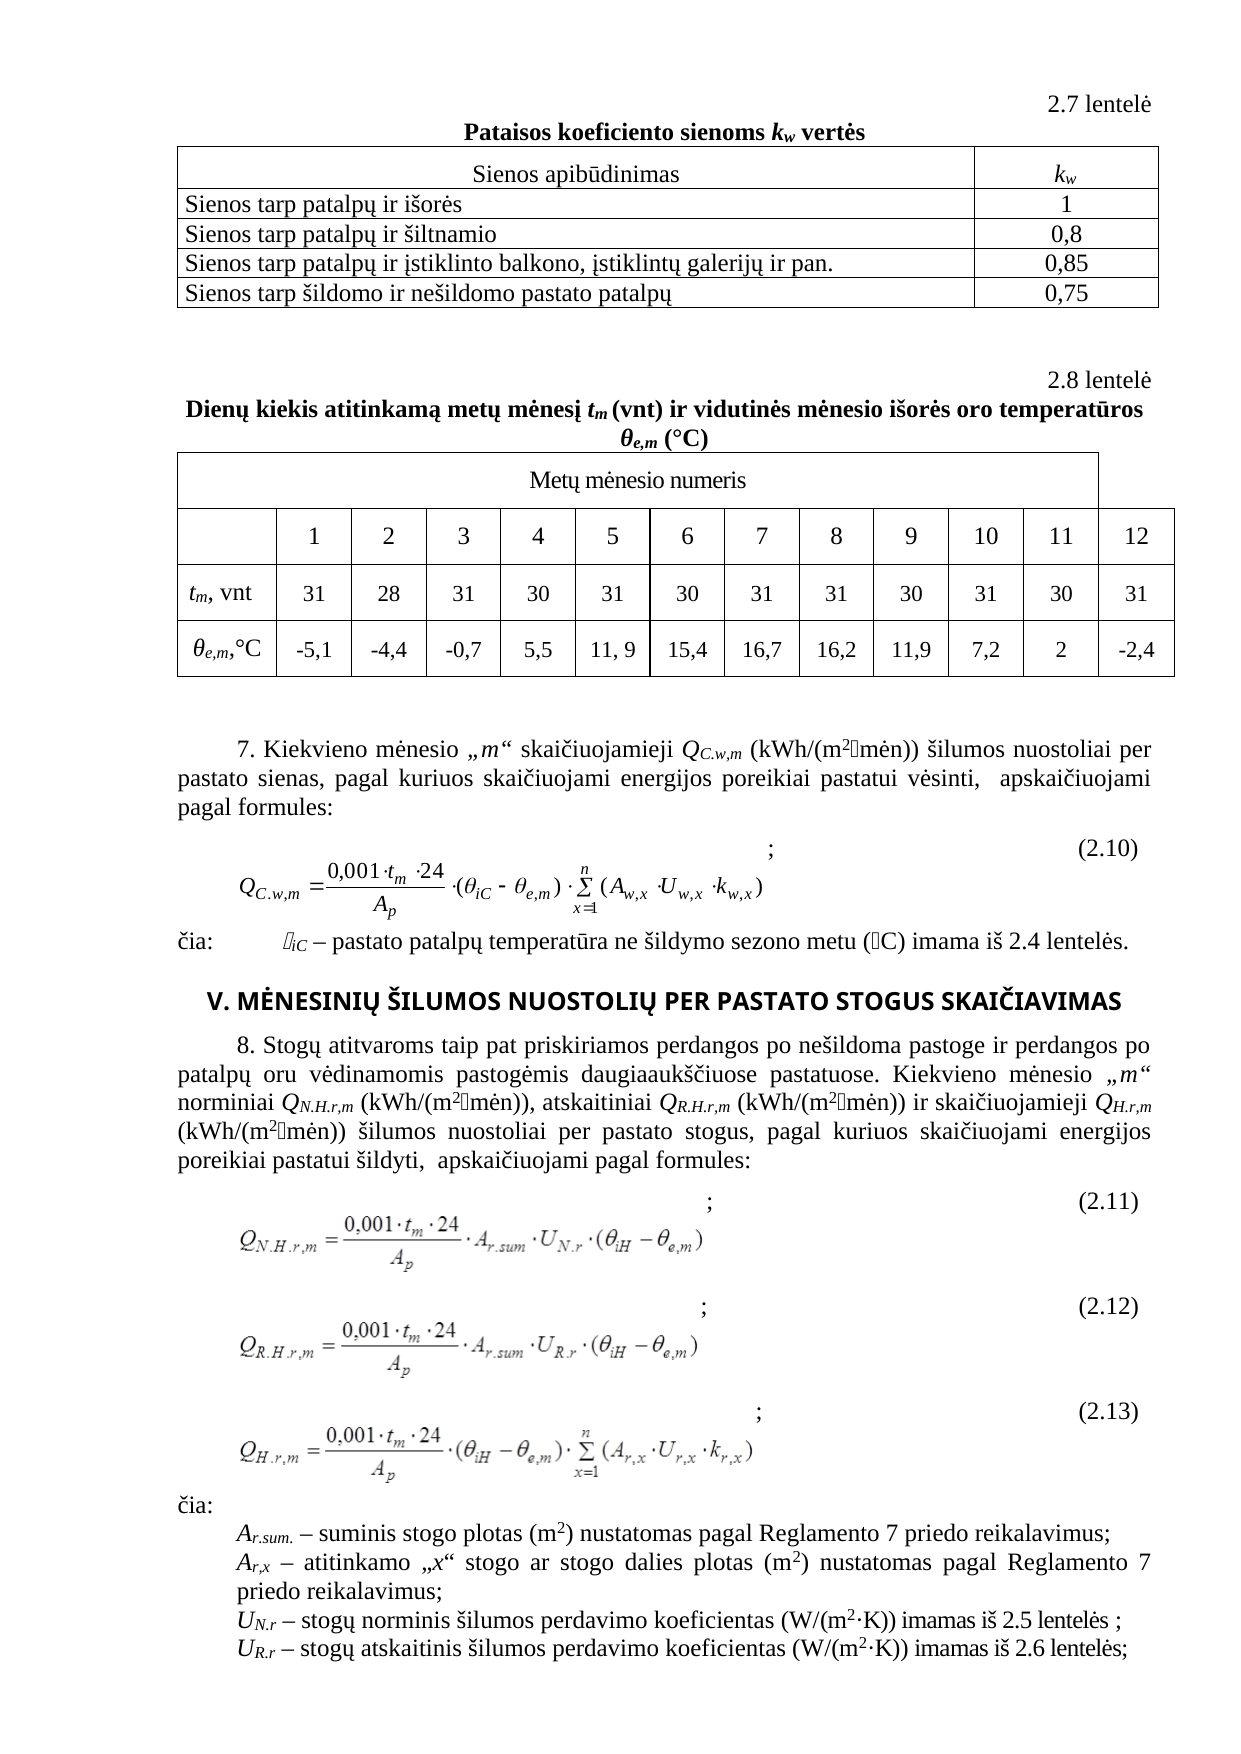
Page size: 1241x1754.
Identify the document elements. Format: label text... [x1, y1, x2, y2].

text Ar,x – atitinkamo „x“ stogo ar stogo dalies plotas (m2) nustatomas pagal Reglamento 7 priedo reikalavimus; [237, 1547, 1152, 1605]
table_header [1099, 452, 1174, 508]
table_cell 30 [874, 565, 948, 620]
table_cell 8 [800, 509, 873, 564]
table_cell Sienos tarp patalpų ir šiltnamio [178, 219, 974, 247]
text 7. Kiekvieno mėnesio „m“ skaičiuojamieji QC.w,m (kWh/(m2mėn)) šilumos nuostoliai per pastato sienas, pagal kuriuos skaičiuojami energijos poreikiai pastatui vėsinti, apskaičiuojami pagal formules: [177, 734, 1152, 821]
table_cell Sienos tarp patalpų ir įstiklinto balkono, įstiklintų galerijų ir pan. [178, 249, 974, 277]
text ; (2.11) [177, 1186, 1152, 1279]
text Dienų kiekis atitinkamą metų mėnesį tm (vnt) ir vidutinės mėnesio išorės oro temperatūros θe,m (°C) [177, 394, 1152, 452]
table_cell 15,4 [651, 621, 724, 676]
table_cell 30 [651, 565, 724, 620]
table_cell 12 [1099, 509, 1174, 564]
table_cell 11, 9 [576, 621, 649, 676]
table_cell 5,5 [501, 621, 575, 676]
text ; (2.10) [177, 833, 1152, 926]
text Pataisos koeficiento sienoms kw vertės [177, 117, 1152, 146]
text 2.8 lentelė [252, 366, 1152, 394]
text ; (2.13) [177, 1396, 1152, 1490]
table_cell 30 [501, 565, 575, 620]
table_header Metų mėnesio numeris [178, 453, 1098, 508]
table_cell 1 [975, 189, 1158, 218]
table_cell 31 [725, 565, 799, 620]
table_cell 0,8 [975, 219, 1158, 247]
text čia: [177, 1490, 1152, 1518]
table_cell -2,4 [1099, 621, 1174, 676]
table_cell 10 [949, 509, 1023, 564]
table_cell 31 [277, 565, 351, 620]
table_cell 11 [1024, 509, 1098, 564]
table_cell 31 [949, 565, 1023, 620]
table_cell 6 [651, 509, 724, 564]
table_cell 16,7 [725, 621, 799, 676]
table_cell 28 [352, 565, 426, 620]
table_cell tm, vnt [178, 565, 276, 620]
table_cell 31 [1099, 565, 1174, 620]
table_cell 0,85 [975, 249, 1158, 277]
table_cell 9 [874, 509, 948, 564]
table_header kw [975, 147, 1158, 188]
table_cell 11,9 [874, 621, 948, 676]
table_cell -4,4 [352, 621, 426, 676]
table_cell 4 [501, 509, 575, 564]
table_cell θe,m,°C [178, 621, 276, 676]
text 2.7 lentelė [177, 89, 1152, 117]
table_cell 7,2 [949, 621, 1023, 676]
table_cell 2 [1024, 621, 1098, 676]
text UN.r – stogų norminis šilumos perdavimo koeficientas (W/(m2·K)) imamas iš 2.5 lentelės ; [236, 1605, 1152, 1633]
table_cell 16,2 [800, 621, 873, 676]
table_cell 31 [576, 565, 649, 620]
table_cell 31 [427, 565, 500, 620]
text Ar.sum. – suminis stogo plotas (m2) nustatomas pagal Reglamento 7 priedo reikalavimus; [237, 1518, 1152, 1547]
table_cell 0,75 [975, 278, 1158, 307]
table_cell 31 [800, 565, 873, 620]
table_cell Sienos tarp patalpų ir išorės [178, 189, 974, 218]
text UR.r – stogų atskaitinis šilumos perdavimo koeficientas (W/(m2·K)) imamas iš 2.6 lentelės; [177, 1633, 1152, 1662]
table_cell 1 [277, 509, 351, 564]
text ; (2.12) [177, 1291, 1152, 1384]
table_cell 2 [352, 509, 426, 564]
text v. Mėnesinių Šilumos nuostolių per pastato stogus skaičiavimas [177, 984, 1152, 1018]
table_cell -5,1 [277, 621, 351, 676]
text čia: iC – pastato patalpų temperatūra ne šildymo sezono metu (C) imama iš 2.4 lentelės. [177, 926, 1152, 955]
table_cell 7 [725, 509, 799, 564]
table_cell 5 [576, 509, 649, 564]
table_cell [178, 509, 276, 564]
table_header Sienos apibūdinimas [178, 147, 974, 188]
table_cell 3 [427, 509, 500, 564]
table_cell Sienos tarp šildomo ir nešildomo pastato patalpų [178, 278, 974, 307]
table_cell 30 [1024, 565, 1098, 620]
text 8. Stogų atitvaroms taip pat priskiriamos perdangos po nešildoma pastoge ir perdangos po patalpų oru vėdinamomis pastogėmis daugiaaukščiuose pastatuose. Kiekvieno mėnesio „m“ norminiai QN.H.r,m (kWh/(m2mėn)), atskaitiniai QR.H.r,m (kWh/(m2mėn)) ir skaičiuojamieji QH.r,m (kWh/(m2mėn)) šilumos nuostoliai per pastato stogus, pagal kuriuos skaičiuojami energijos poreikiai pastatui šildyti, apskaičiuojami pagal formules: [177, 1030, 1152, 1174]
table_cell -0,7 [427, 621, 500, 676]
